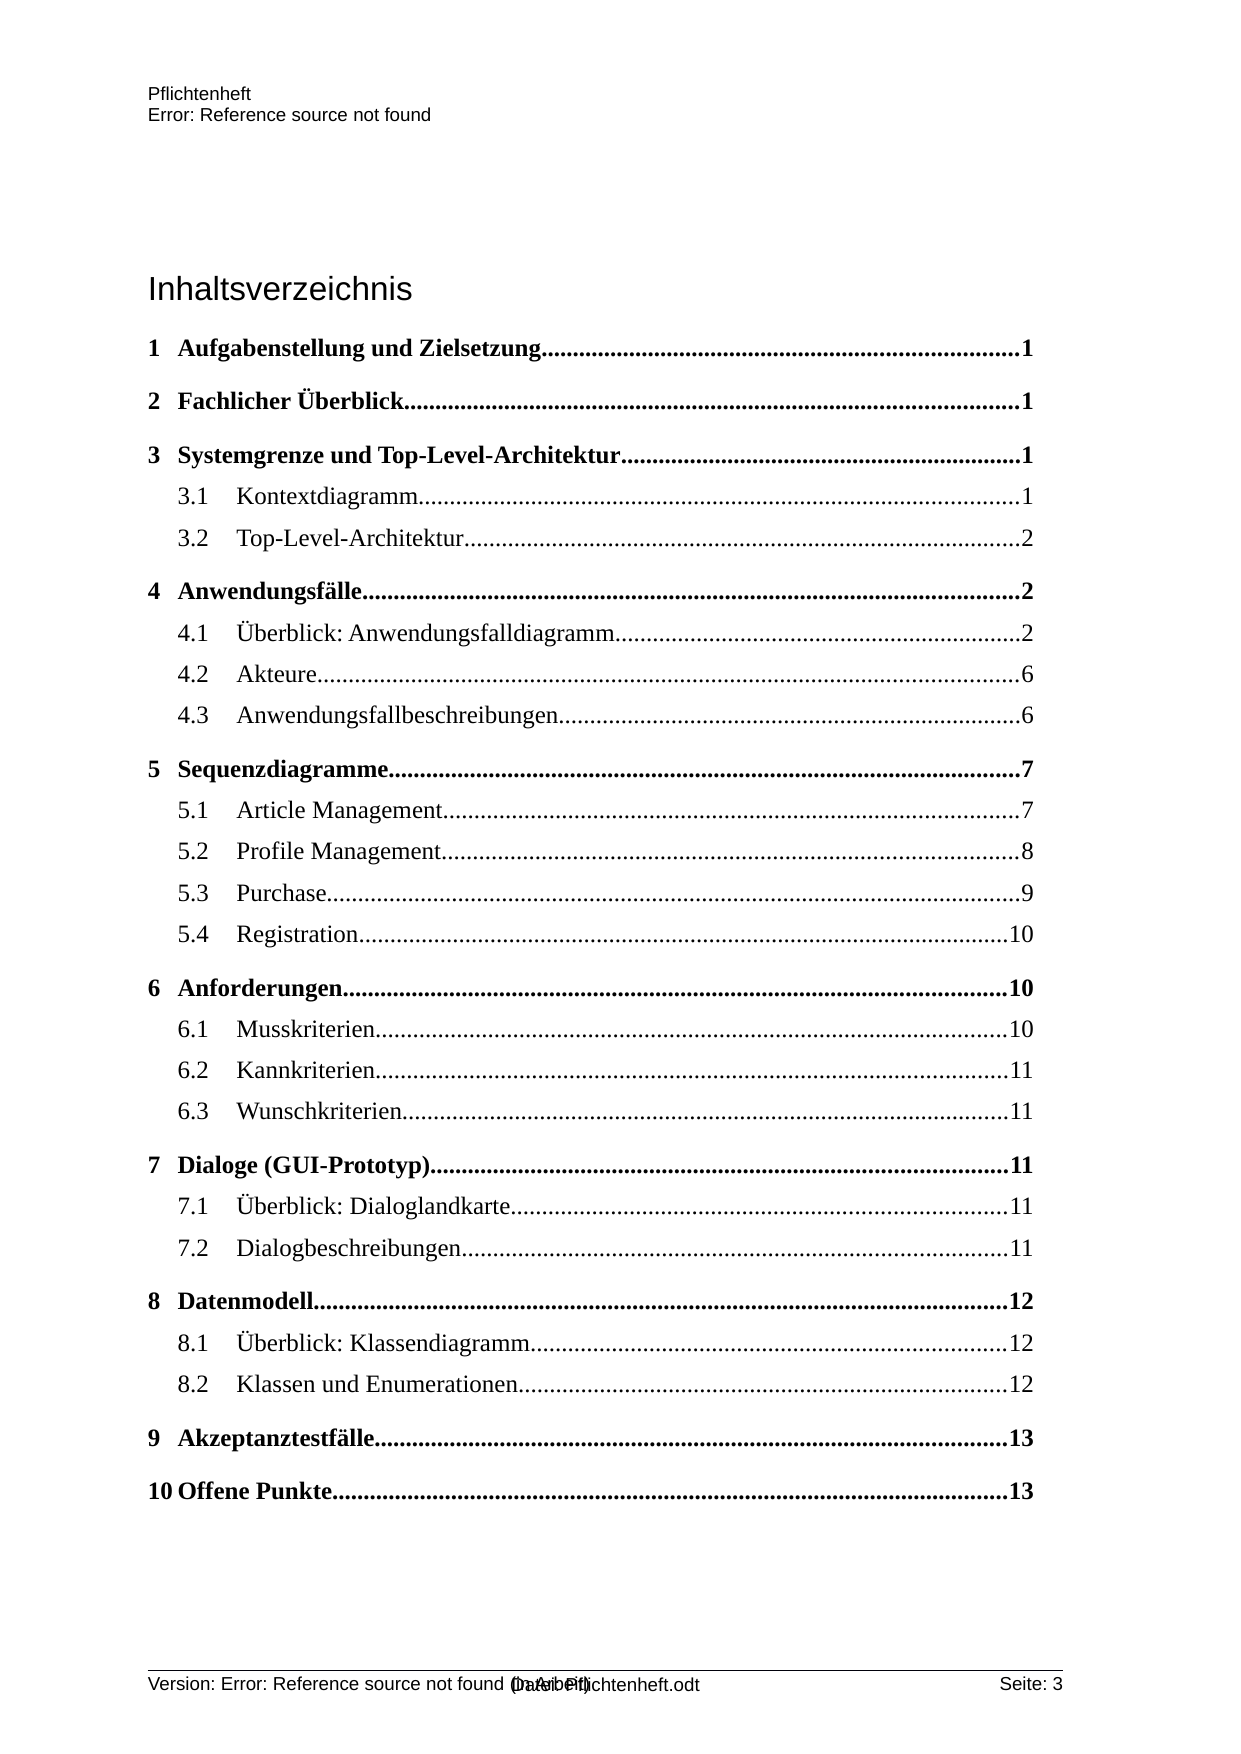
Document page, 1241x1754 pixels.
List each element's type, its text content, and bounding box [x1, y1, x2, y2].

text 4 Anwendungsfälle 2 [148, 576, 1033, 605]
text 6.3 Wunschkriterien 11 [177, 1096, 1033, 1125]
text 5.4 Registration 10 [177, 919, 1033, 948]
text 7.1 Überblick: Dialoglandkarte 11 [177, 1191, 1033, 1220]
text 3.1 Kontextdiagramm 1 [177, 481, 1033, 510]
text 8.1 Überblick: Klassendiagramm 12 [177, 1328, 1033, 1356]
text 5.3 Purchase 9 [177, 878, 1033, 906]
text 5.1 Article Management 7 [177, 795, 1033, 824]
text 6 Anforderungen 10 [148, 973, 1033, 1001]
text 7.2 Dialogbeschreibungen 11 [177, 1233, 1033, 1261]
text 6.2 Kannkriterien 11 [177, 1055, 1033, 1084]
text 4.2 Akteure 6 [177, 659, 1033, 688]
text 9 Akzeptanztestfälle 13 [148, 1423, 1033, 1451]
text 4.3 Anwendungsfallbeschreibungen 6 [177, 700, 1033, 729]
text 7 Dialoge (GUI-Prototyp) 11 [148, 1150, 1033, 1179]
text Inhaltsverzeichnis [148, 269, 1063, 308]
text 3.2 Top-Level-Architektur 2 [177, 523, 1033, 551]
text 10 Offene Punkte 13 [148, 1476, 1033, 1505]
text 5.2 Profile Management 8 [177, 836, 1033, 865]
text 3 Systemgrenze und Top-Level-Architektur 1 [148, 440, 1033, 469]
text 5 Sequenzdiagramme 7 [148, 754, 1033, 783]
text 6.1 Musskriterien 10 [177, 1014, 1033, 1043]
text 8.2 Klassen und Enumerationen 12 [177, 1369, 1033, 1398]
text 8 Datenmodell 12 [148, 1286, 1033, 1315]
text 4.1 Überblick: Anwendungsfalldiagramm 2 [177, 618, 1033, 646]
text 2 Fachlicher Überblick 1 [148, 386, 1033, 415]
text 1 Aufgabenstellung und Zielsetzung 1 [148, 333, 1033, 361]
